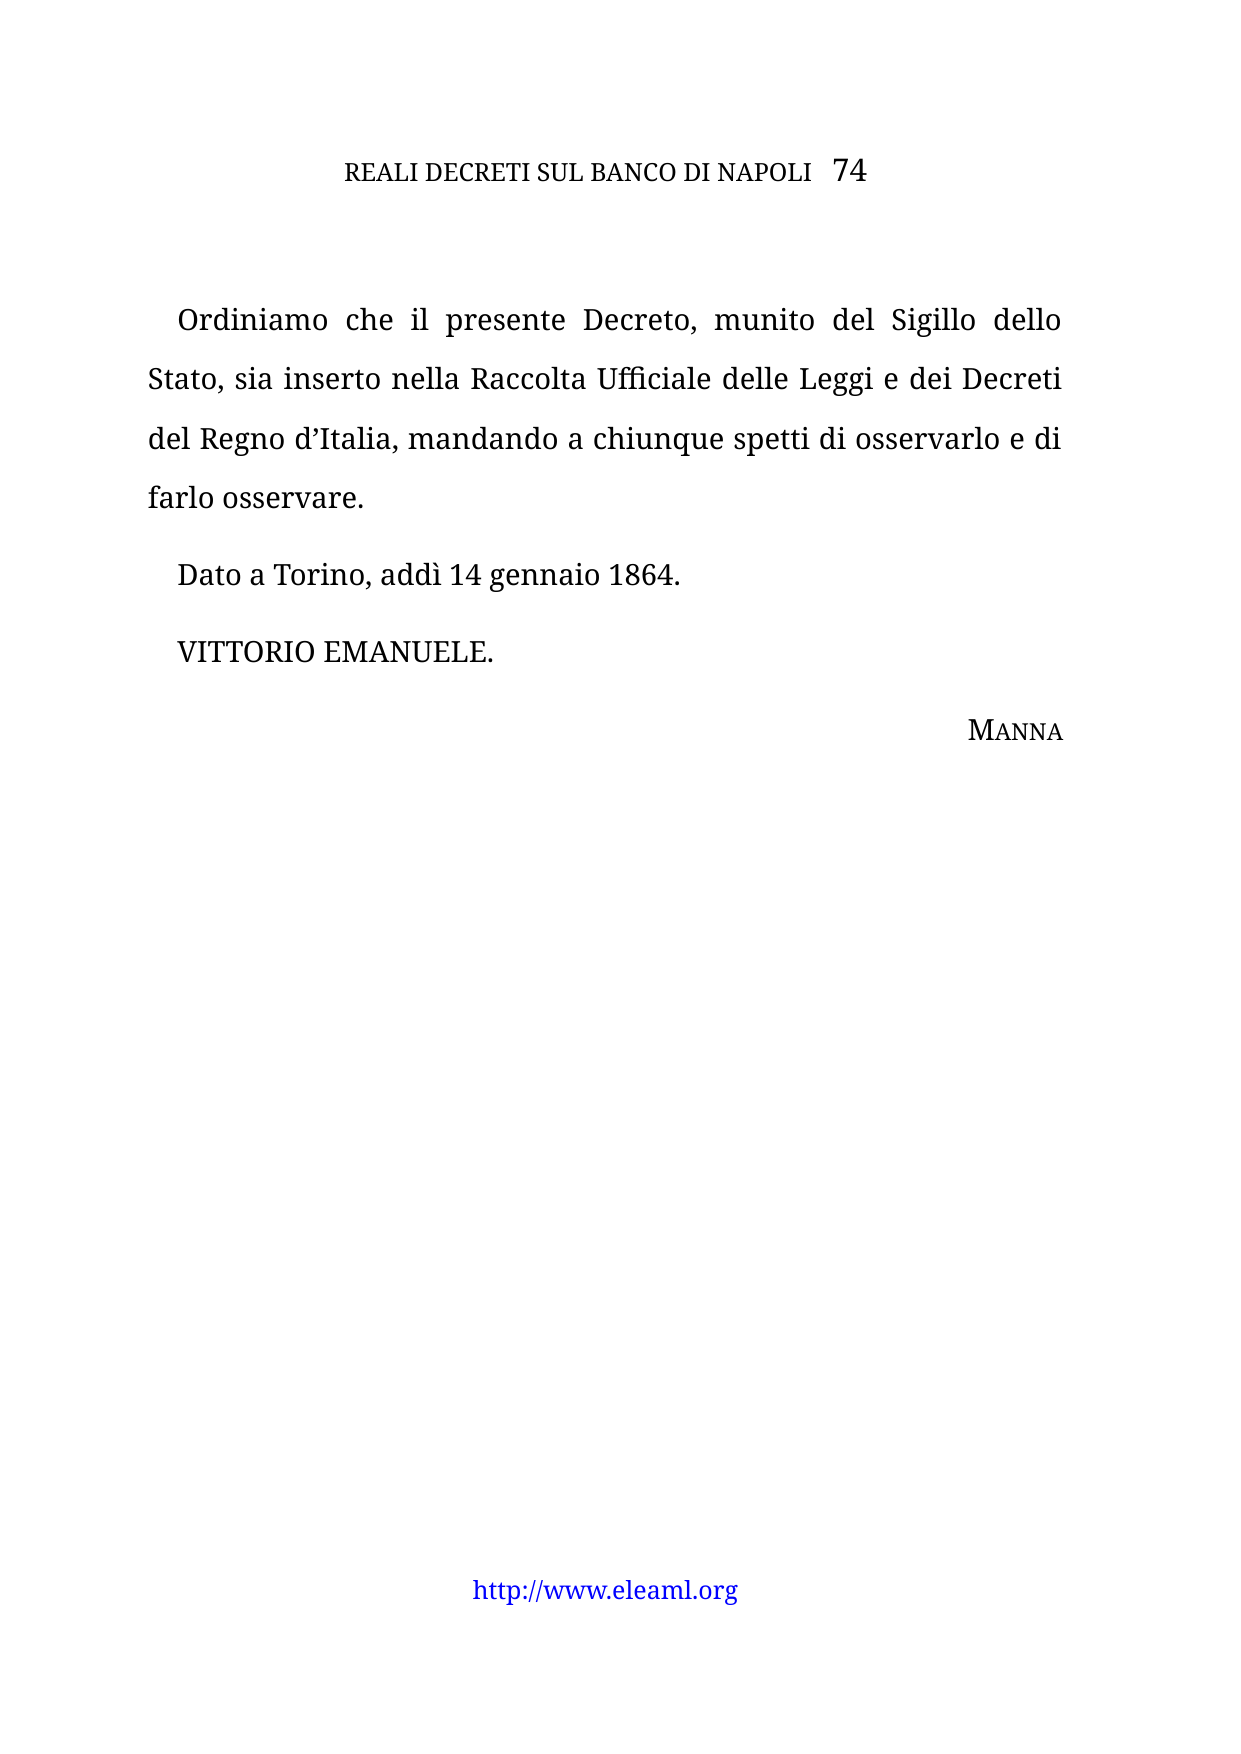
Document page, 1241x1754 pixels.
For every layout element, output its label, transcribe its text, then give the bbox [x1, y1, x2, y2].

text Manna [148, 709, 1063, 749]
text Dato a Torino, addì 14 gennaio 1864. [148, 554, 1063, 594]
text VITTORIO EMANUELE. [148, 632, 1063, 671]
text Ordiniamo che il presente Decreto, munito del Sigillo dello Stato, sia inserto nella Raccolta Ufficiale delle Leggi e dei Decreti del Regno d’Italia, mandando a chiunque spetti di osservarlo e di farlo osservare. [148, 299, 1063, 517]
